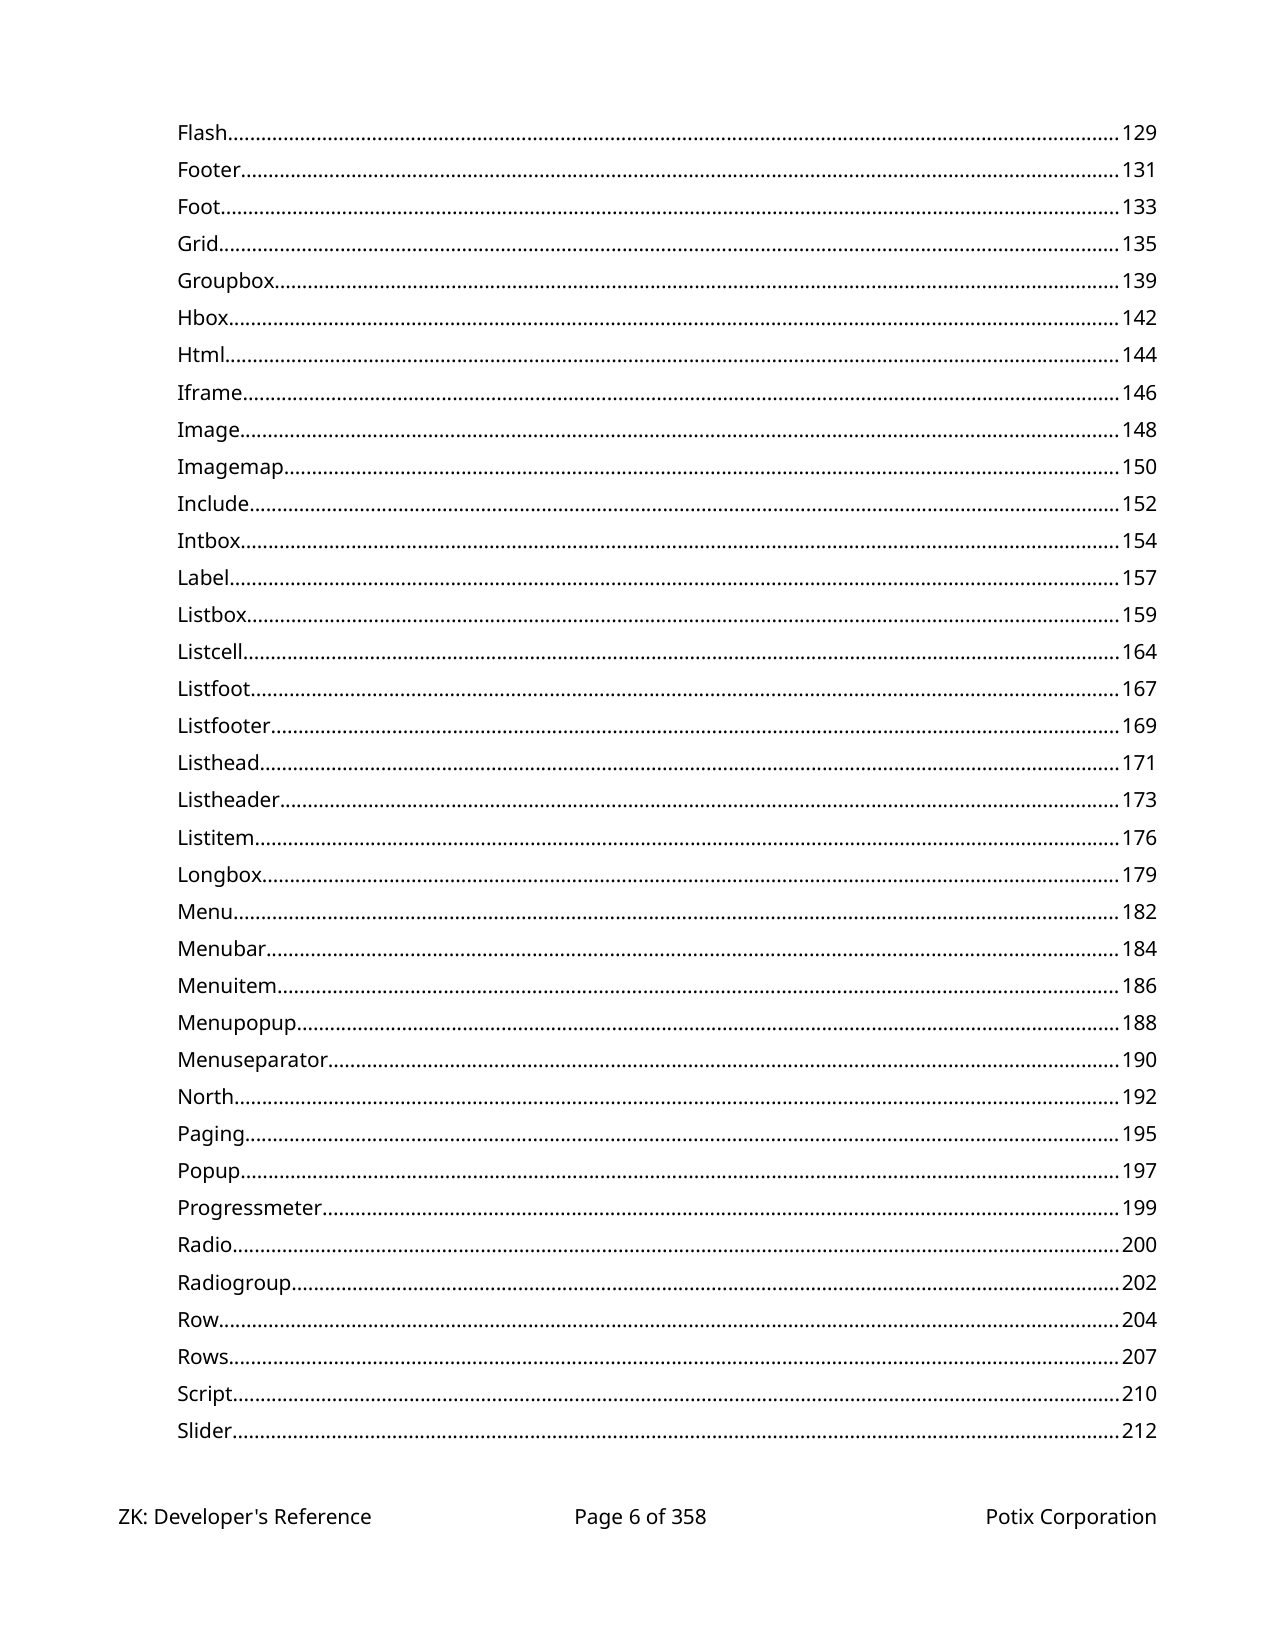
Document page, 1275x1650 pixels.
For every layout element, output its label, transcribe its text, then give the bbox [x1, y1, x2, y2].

text Menupopup 188 [177, 1008, 1157, 1036]
text Intbox 154 [177, 526, 1157, 554]
text Hbox 142 [177, 303, 1157, 332]
text Longbox 179 [177, 860, 1157, 888]
text Listheader 173 [177, 786, 1157, 814]
text Foot 133 [177, 192, 1157, 221]
text Radiogroup 202 [177, 1268, 1157, 1296]
text Popup 197 [177, 1156, 1157, 1185]
text Menuitem 186 [177, 971, 1157, 999]
text Menu 182 [177, 897, 1157, 925]
text Label 157 [177, 563, 1157, 591]
text Paging 195 [177, 1119, 1157, 1148]
text Listitem 176 [177, 823, 1157, 851]
text Groupbox 139 [177, 266, 1157, 295]
text Image 148 [177, 415, 1157, 443]
text Slider 212 [177, 1416, 1157, 1444]
text North 192 [177, 1082, 1157, 1111]
text Grid 135 [177, 229, 1157, 258]
text Iframe 146 [177, 378, 1157, 406]
text Footer 131 [177, 155, 1157, 183]
text Include 152 [177, 489, 1157, 517]
text Listfooter 169 [177, 711, 1157, 740]
text Menubar 184 [177, 934, 1157, 962]
text Imagemap 150 [177, 452, 1157, 480]
text Listhead 171 [177, 748, 1157, 777]
text Menuseparator 190 [177, 1045, 1157, 1073]
text Progressmeter 199 [177, 1193, 1157, 1222]
text Html 144 [177, 341, 1157, 369]
text Flash 129 [177, 118, 1157, 146]
text Rows 207 [177, 1342, 1157, 1370]
text Radio 200 [177, 1231, 1157, 1259]
text Script 210 [177, 1379, 1157, 1407]
text Row 204 [177, 1305, 1157, 1333]
text Listbox 159 [177, 600, 1157, 628]
text Listcell 164 [177, 637, 1157, 666]
text Listfoot 167 [177, 674, 1157, 703]
